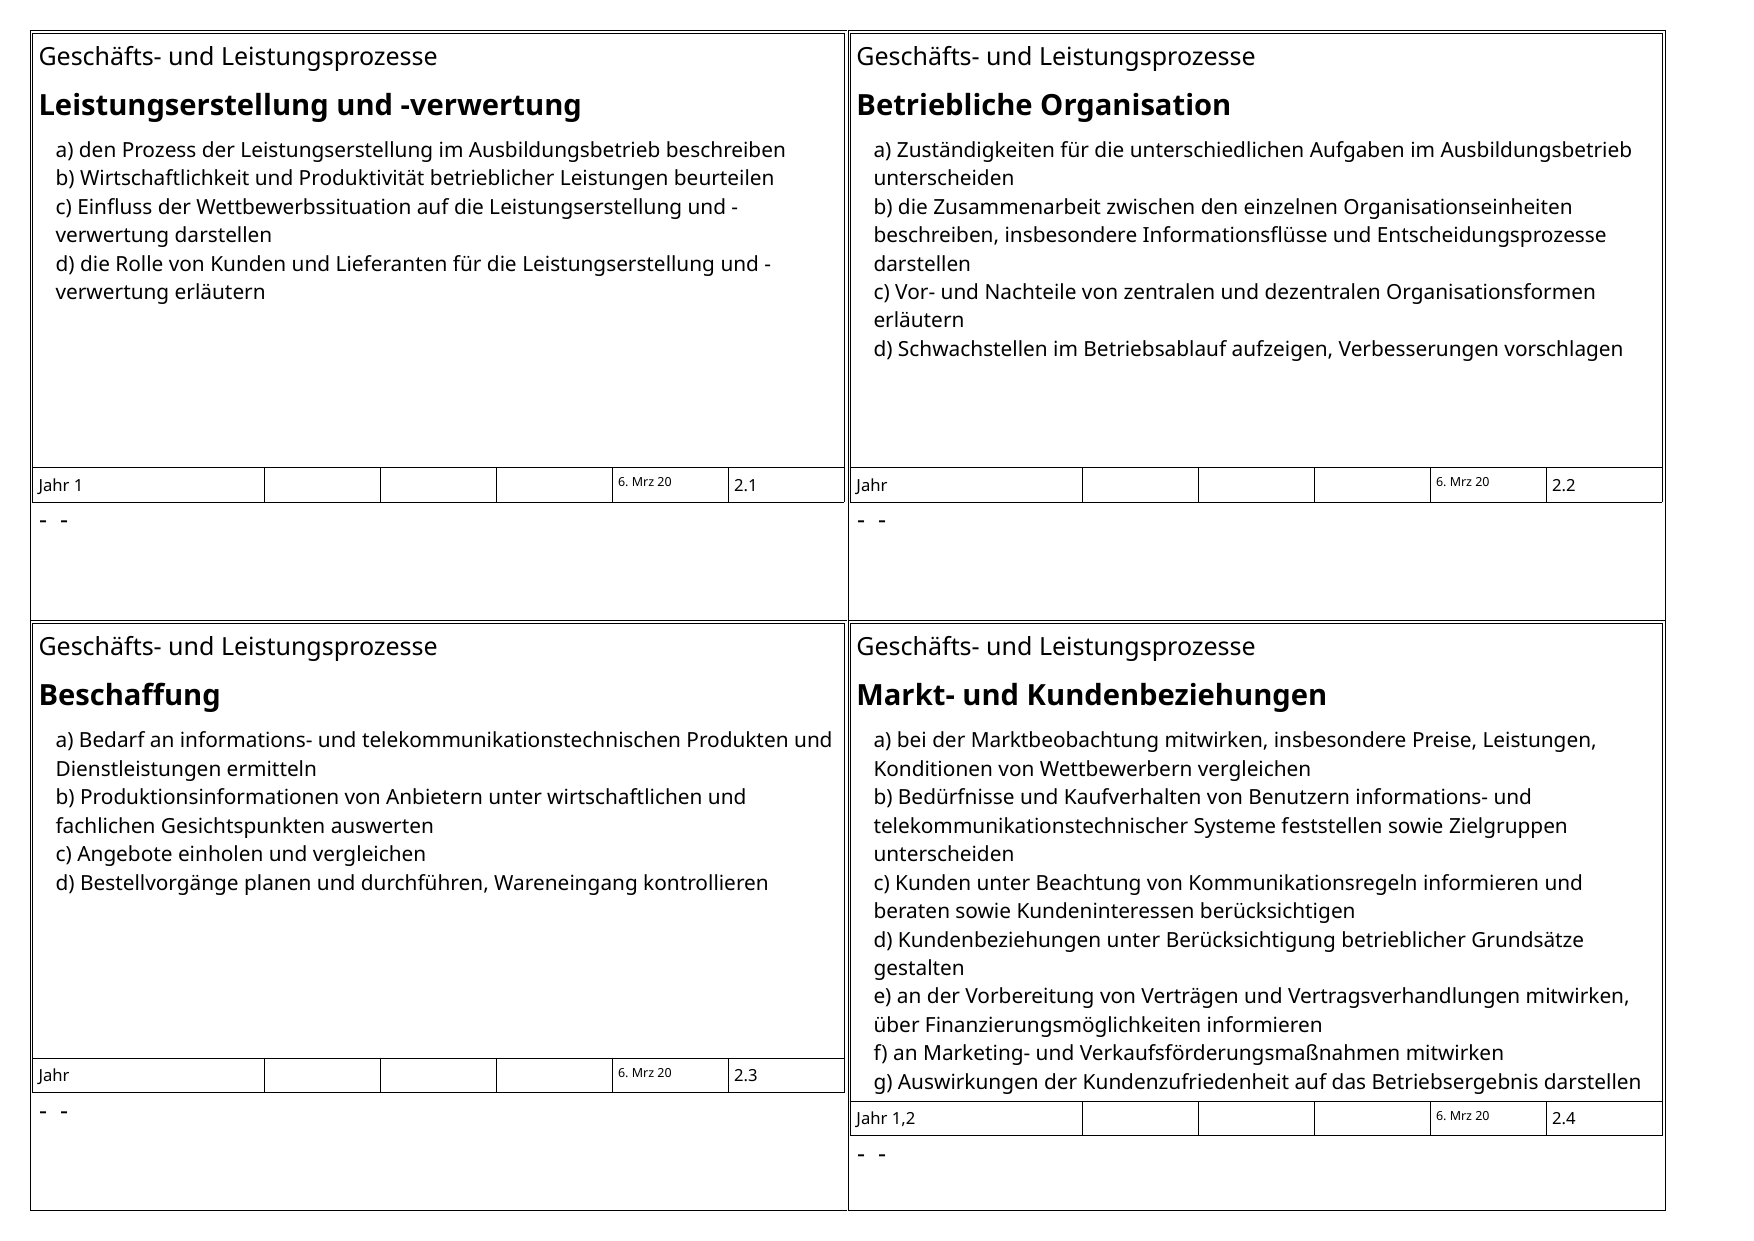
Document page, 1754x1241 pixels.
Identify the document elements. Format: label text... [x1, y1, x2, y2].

table_cell [497, 468, 612, 502]
table_cell Jahr 1 [33, 468, 264, 502]
table_header Geschäfts- und Leistungsprozesse [851, 624, 1662, 669]
table_cell Jahr [851, 468, 1082, 502]
table_cell [497, 1059, 612, 1092]
table_cell 2.2 [1547, 468, 1662, 502]
table_cell [851, 720, 867, 1101]
table_cell 6. Mrz 20 [1431, 468, 1546, 502]
table_cell [381, 468, 496, 502]
table_header Geschäfts- und Leistungsprozesse [33, 34, 844, 78]
text - - [32, 503, 844, 536]
table_cell [1315, 1102, 1430, 1135]
table_cell Leistungserstellung und -verwertung [33, 78, 844, 129]
table_cell 2.3 [729, 1059, 844, 1092]
table_cell a) Zuständigkeiten für die unterschiedlichen Aufgaben im Ausbildungsbetrieb unterscheiden b) die Zusammenarbeit zwischen den einzelnen Organisationseinheiten beschreiben, insbesondere Informationsflüsse und Entscheidungsprozesse darstellen c) Vor- und Nachteile von zentralen und dezentralen Organisationsformen erläutern d) Schwachstellen im Betriebsablauf aufzeigen, Verbesserungen vorschlagen [868, 129, 1662, 467]
table_header Geschäfts- und Leistungsprozesse [851, 34, 1662, 78]
table_cell [381, 1059, 496, 1092]
table_cell [851, 129, 867, 467]
table_cell 2.1 [729, 468, 844, 502]
text - - [32, 1093, 844, 1126]
text - - [850, 1136, 1662, 1169]
table_cell 6. Mrz 20 [613, 468, 728, 502]
table_cell [1199, 468, 1314, 502]
table_cell [33, 720, 49, 1058]
table_cell [265, 1059, 380, 1092]
table_cell Beschaffung [33, 669, 844, 720]
table_cell Jahr 1,2 [851, 1102, 1082, 1135]
table_cell [1083, 1102, 1198, 1135]
table_cell Jahr [33, 1059, 264, 1092]
table_header Geschäfts- und Leistungsprozesse [33, 624, 844, 669]
table_cell [1083, 468, 1198, 502]
table_cell 6. Mrz 20 [1431, 1102, 1546, 1135]
table_cell [265, 468, 380, 502]
table_cell [1199, 1102, 1314, 1135]
table_cell a) Bedarf an informations- und telekommunikationstechnischen Produkten und Dienstleistungen ermitteln b) Produktionsinformationen von Anbietern unter wirtschaftlichen und fachlichen Gesichtspunkten auswerten c) Angebote einholen und vergleichen d) Bestellvorgänge planen und durchführen, Wareneingang kontrollieren [50, 720, 844, 1058]
table_cell Markt- und Kundenbeziehungen [851, 669, 1662, 720]
table_cell [33, 129, 49, 467]
table_cell 6. Mrz 20 [613, 1059, 728, 1092]
text - - [850, 503, 1662, 536]
table_cell a) bei der Marktbeobachtung mitwirken, insbesondere Preise, Leistungen, Konditionen von Wettbewerbern vergleichen b) Bedürfnisse und Kaufverhalten von Benutzern informations- und telekommunikationstechnischer Systeme feststellen sowie Zielgruppen unterscheiden c) Kunden unter Beachtung von Kommunikationsregeln informieren und beraten sowie Kundeninteressen berücksichtigen d) Kundenbeziehungen unter Berücksichtigung betrieblicher Grundsätze gestalten e) an der Vorbereitung von Verträgen und Vertragsverhandlungen mitwirken, über Finanzierungsmöglichkeiten informieren f) an Marketing- und Verkaufsförderungsmaßnahmen mitwirken g) Auswirkungen der Kundenzufriedenheit auf das Betriebsergebnis darstellen [868, 720, 1662, 1101]
table_cell 2.4 [1547, 1102, 1662, 1135]
table_cell a) den Prozess der Leistungserstellung im Ausbildungsbetrieb beschreiben b) Wirtschaftlichkeit und Produktivität betrieblicher Leistungen beurteilen c) Einfluss der Wettbewerbssituation auf die Leistungserstellung und -verwertung darstellen d) die Rolle von Kunden und Lieferanten für die Leistungserstellung und -verwertung erläutern [50, 129, 844, 467]
table_cell [1315, 468, 1430, 502]
table_cell Betriebliche Organisation [851, 78, 1662, 129]
